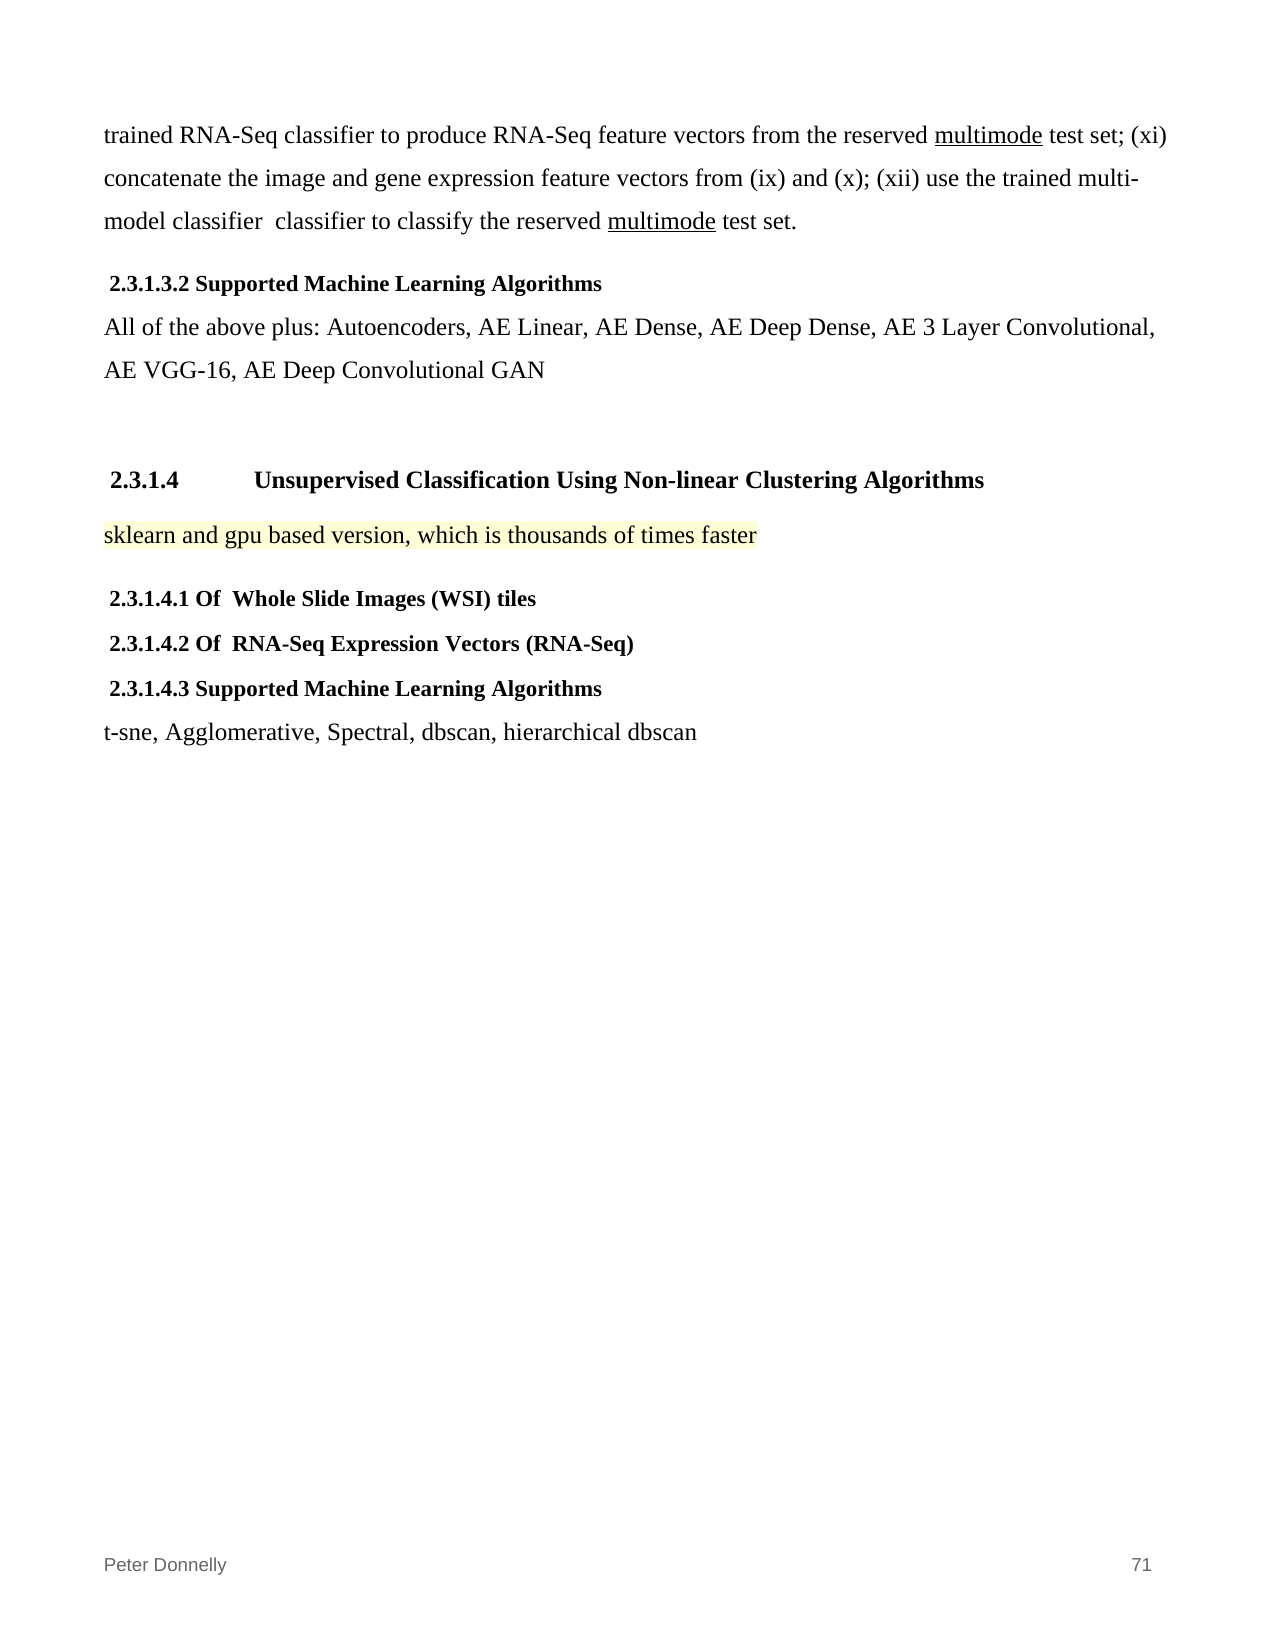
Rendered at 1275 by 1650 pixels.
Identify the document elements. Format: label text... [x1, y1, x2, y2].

text t-sne, Agglomerative, Spectral, dbscan, hierarchical dbscan [103, 717, 1181, 746]
subtitle Of RNA-Seq Expression Vectors (RNA-Seq) [103, 630, 1181, 657]
subtitle Supported Machine Learning Algorithms [103, 675, 1181, 702]
subtitle Unsupervised Classification Using Non-linear Clustering Algorithms [103, 465, 1181, 494]
text trained RNA-Seq classifier to produce RNA-Seq feature vectors from the reserved multimode test set; (xi) concatenate the image and gene expression feature vectors from (ix) and (x); (xii) use the trained multi-model classifier classifier to classify the reserved multimode test set. [103, 120, 1181, 235]
text All of the above plus: Autoencoders, AE Linear, AE Dense, AE Deep Dense, AE 3 Layer Convolutional, AE VGG-16, AE Deep Convolutional GAN [103, 312, 1181, 384]
subtitle Of Whole Slide Images (WSI) tiles [103, 585, 1181, 611]
subtitle Supported Machine Learning Algorithms [103, 271, 1181, 297]
text sklearn and gpu based version, which is thousands of times faster [103, 521, 1181, 549]
